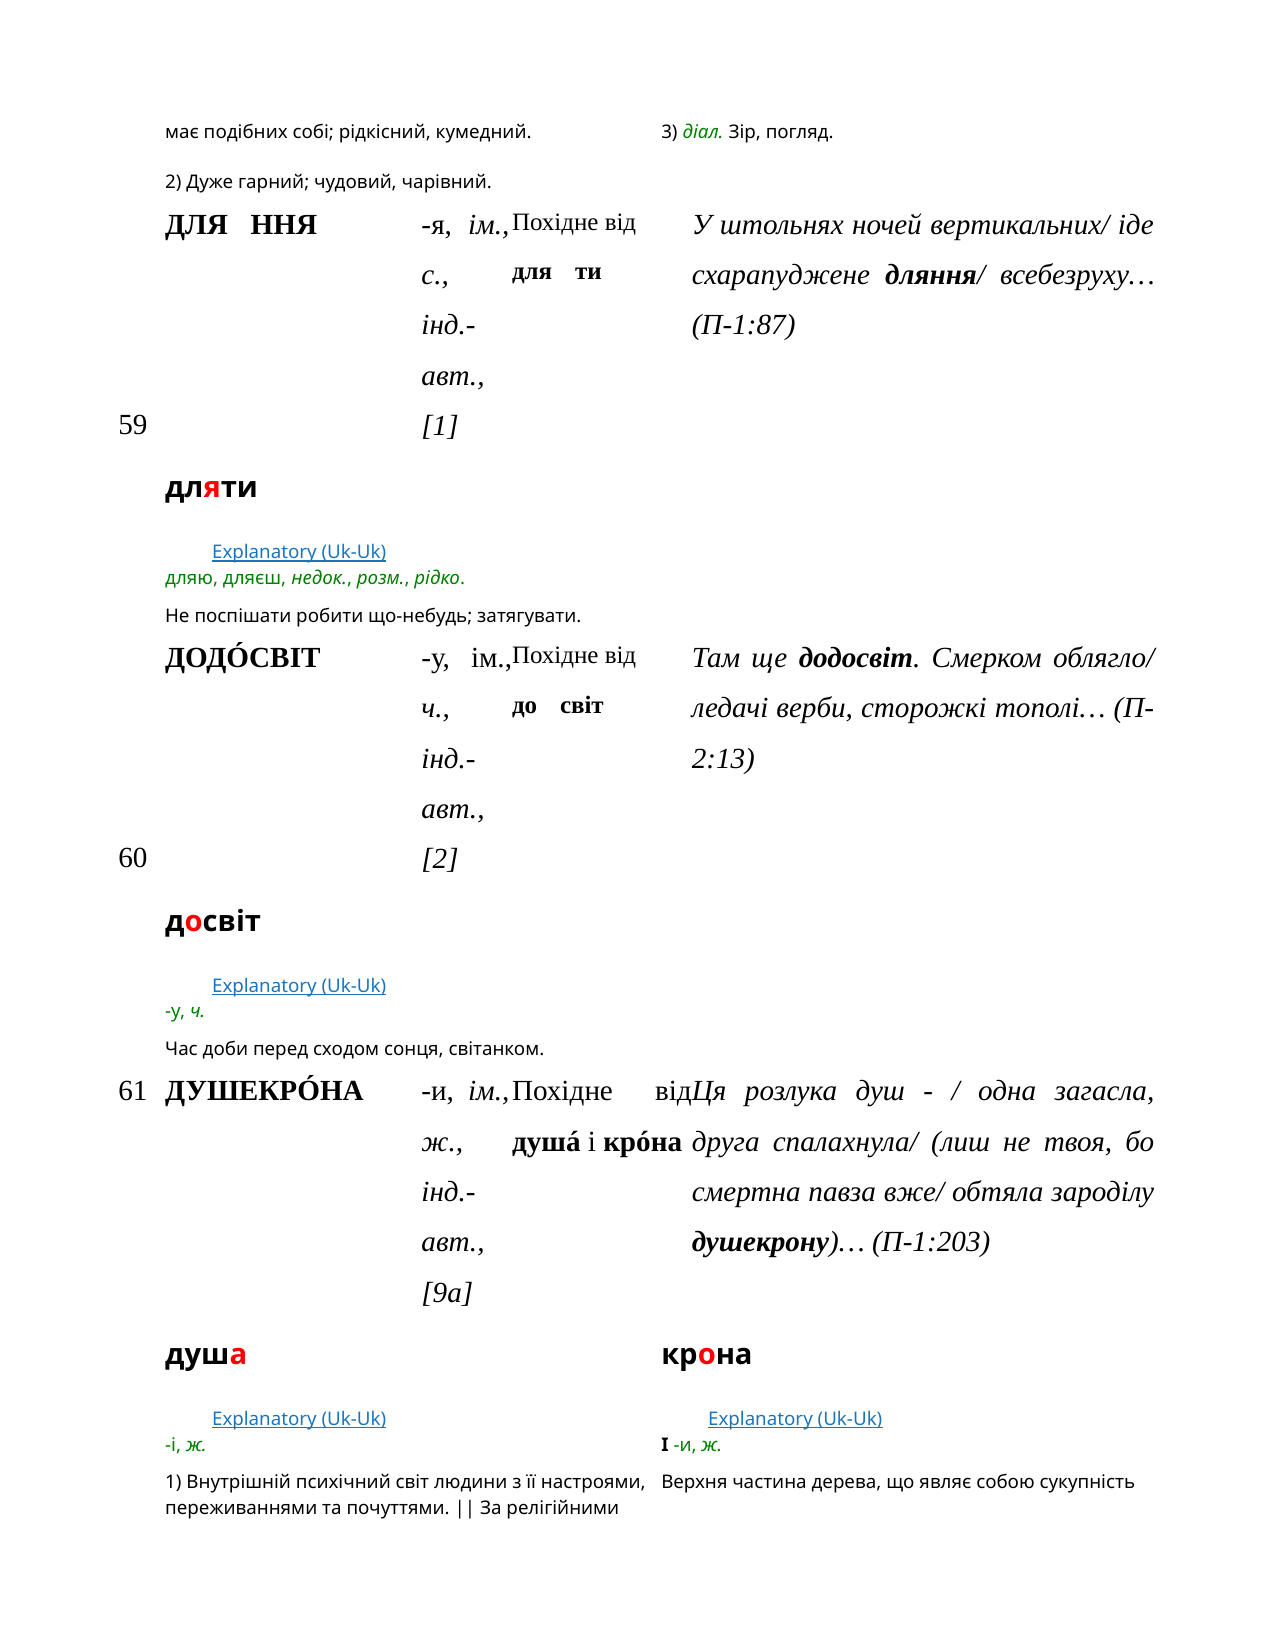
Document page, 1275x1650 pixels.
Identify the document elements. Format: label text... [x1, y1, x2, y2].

table_cell 60 [118, 640, 165, 1073]
table_cell Додóсвіт [165, 640, 421, 875]
table_cell Похідне від досвіт [512, 640, 692, 875]
table_cell Похідне від душá і крóна [512, 1074, 692, 1308]
table_cell -у, ім., ч., інд.-авт., [2] [421, 640, 512, 875]
table_cell Там ще додосвіт. Смерком облягло/ ледачі верби, сторожкі тополі… (П-2:13) [692, 640, 1157, 875]
table_cell Душекрóна [165, 1074, 421, 1308]
table_cell досвіт Explanatory (Uk-Uk) -у, ч. Час доби перед сходом сонця, світанком. [165, 875, 1157, 1073]
table_cell Ця розлука душ - / одна загасла, друга спалахнула/ (лиш не твоя, бо смертна павза вже/ обтяла зароділу душекрону)… (П-1:203) [692, 1074, 1157, 1308]
table_cell [118, 118, 165, 207]
table_cell душа Explanatory (Uk-Uk) -і, ж. 1) Внутрішній психічний світ людини з її настроями, переживаннями та почуттями. || За релігійними [165, 1308, 661, 1520]
table_cell -я, ім., с., інд.-авт., [1] [421, 207, 512, 442]
table_cell 3) діал. Зір, погляд. [661, 118, 1157, 207]
table_cell 61 [118, 1074, 165, 1520]
table_cell -и, ім., ж., інд.-авт., [9а] [421, 1074, 512, 1308]
table_cell Похідне від дляти [512, 207, 692, 442]
table_cell 59 [118, 207, 165, 640]
table_cell дляти Explanatory (Uk-Uk) дляю, дляєш, недок., розм., рідко. Не поспішати робити що-небудь; затягувати. [165, 442, 1157, 640]
table_cell Дляння [165, 207, 421, 442]
table_cell крона Explanatory (Uk-Uk) I -и, ж. Верхня частина дерева, що являє собою сукупність [661, 1308, 1157, 1520]
table_cell У штольнях ночей вертикальних/ іде схарапуджене дляння/ всебезруху… (П-1:87) [692, 207, 1157, 442]
table_cell має подібних собі; рідкісний, кумедний. 2) Дуже гарний; чудовий, чарівний. [165, 118, 661, 207]
